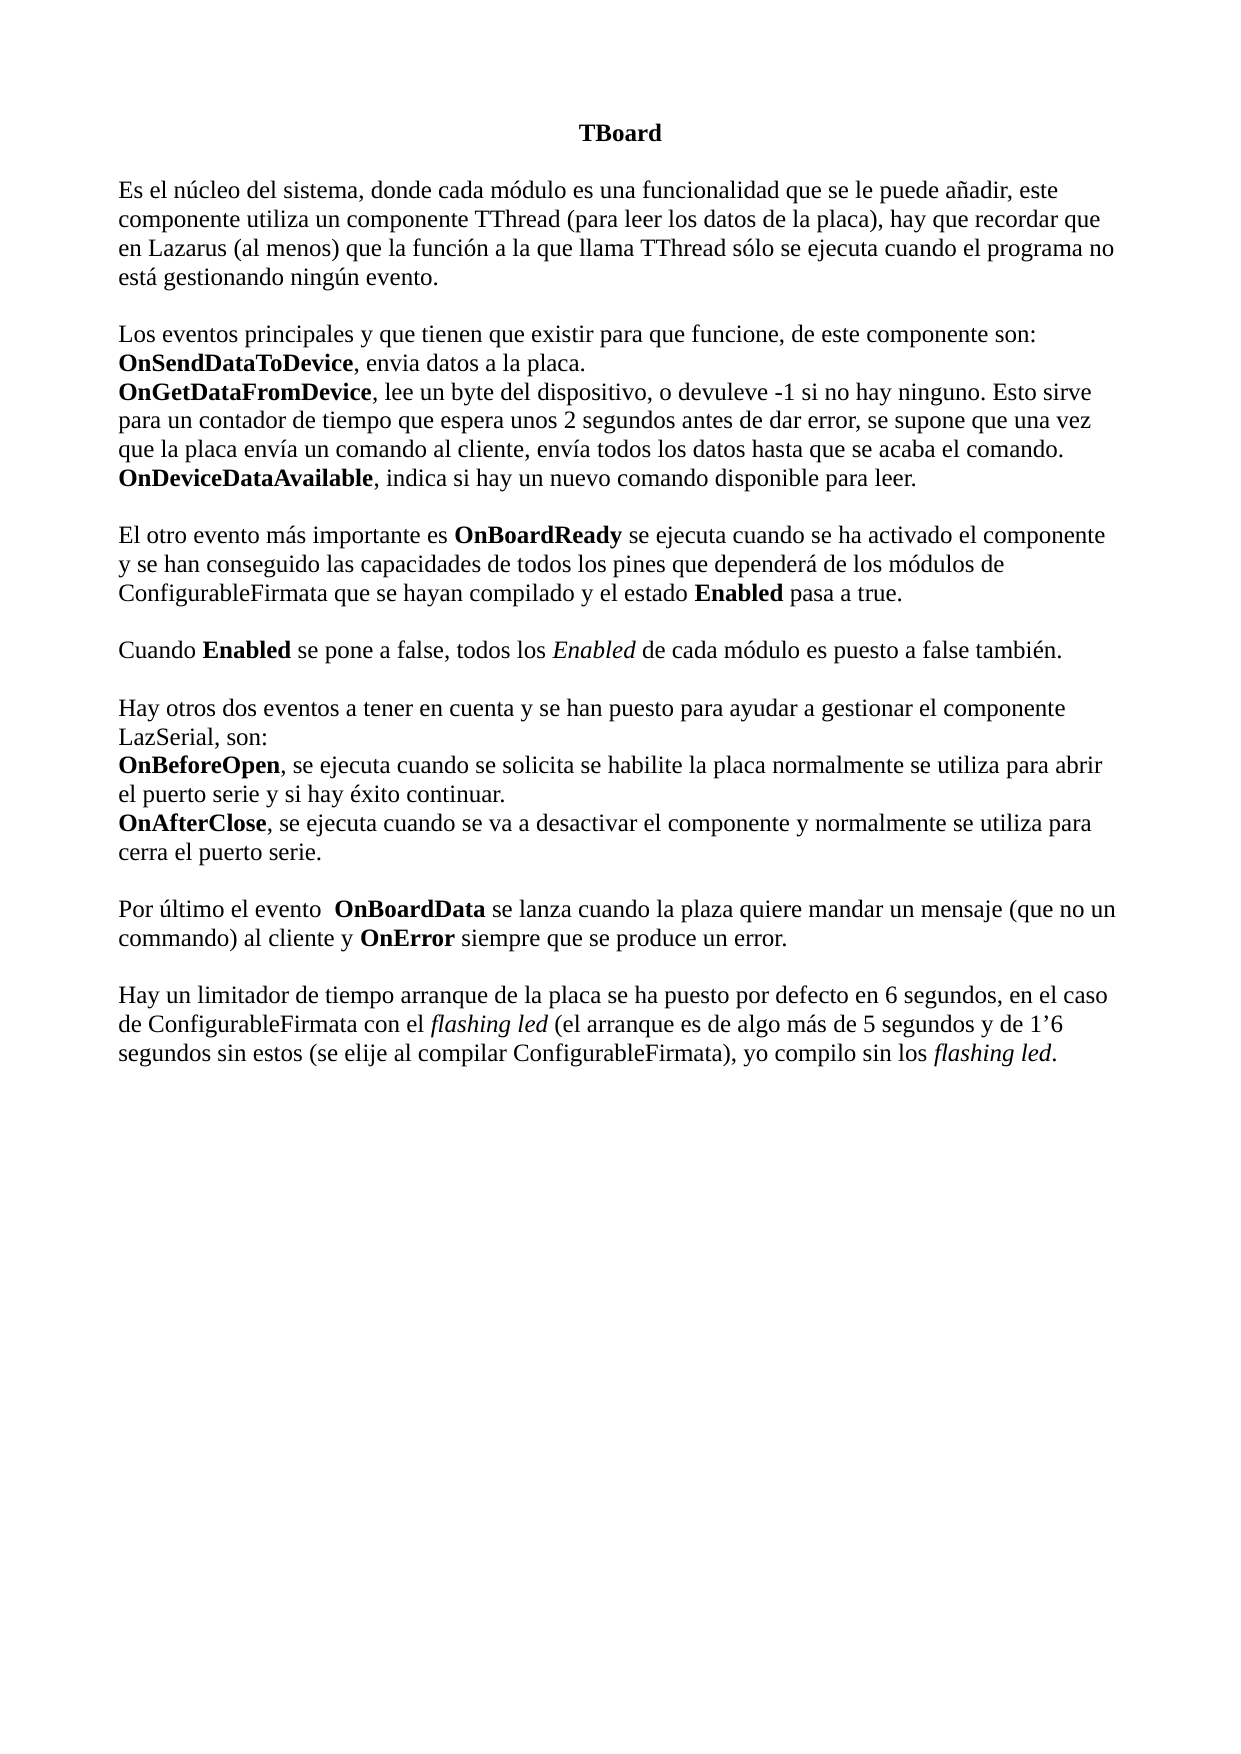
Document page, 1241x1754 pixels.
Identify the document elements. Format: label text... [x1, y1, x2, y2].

text OnSendDataToDevice, envia datos a la placa. [118, 348, 1122, 377]
text Cuando Enabled se pone a false, todos los Enabled de cada módulo es puesto a false también. [118, 636, 1122, 664]
text TBoard [118, 118, 1122, 147]
text Los eventos principales y que tienen que existir para que funcione, de este componente son: [118, 319, 1122, 348]
text OnAfterClose, se ejecuta cuando se va a desactivar el componente y normalmente se utiliza para cerra el puerto serie. [118, 808, 1122, 866]
text Por último el evento OnBoardData se lanza cuando la plaza quiere mandar un mensaje (que no un commando) al cliente y OnError siempre que se produce un error. [118, 894, 1122, 952]
text OnBeforeOpen, se ejecuta cuando se solicita se habilite la placa normalmente se utiliza para abrir el puerto serie y si hay éxito continuar. [118, 751, 1122, 808]
text Es el núcleo del sistema, donde cada módulo es una funcionalidad que se le puede añadir, este componente utiliza un componente TThread (para leer los datos de la placa), hay que recordar que en Lazarus (al menos) que la función a la que llama TThread sólo se ejecuta cuando el programa no está gestionando ningún evento. [118, 176, 1122, 291]
text OnDeviceDataAvailable, indica si hay un nuevo comando disponible para leer. [118, 463, 1122, 492]
text OnGetDataFromDevice, lee un byte del dispositivo, o devuleve -1 si no hay ninguno. Esto sirve para un contador de tiempo que espera unos 2 segundos antes de dar error, se supone que una vez que la placa envía un comando al cliente, envía todos los datos hasta que se acaba el comando. [118, 377, 1122, 463]
text Hay un limitador de tiempo arranque de la placa se ha puesto por defecto en 6 segundos, en el caso de ConfigurableFirmata con el flashing led (el arranque es de algo más de 5 segundos y de 1’6 segundos sin estos (se elije al compilar ConfigurableFirmata), yo compilo sin los flashing led. [118, 981, 1122, 1067]
text El otro evento más importante es OnBoardReady se ejecuta cuando se ha activado el componente y se han conseguido las capacidades de todos los pines que dependerá de los módulos de ConfigurableFirmata que se hayan compilado y el estado Enabled pasa a true. [118, 521, 1122, 607]
text Hay otros dos eventos a tener en cuenta y se han puesto para ayudar a gestionar el componente LazSerial, son: [118, 693, 1122, 751]
